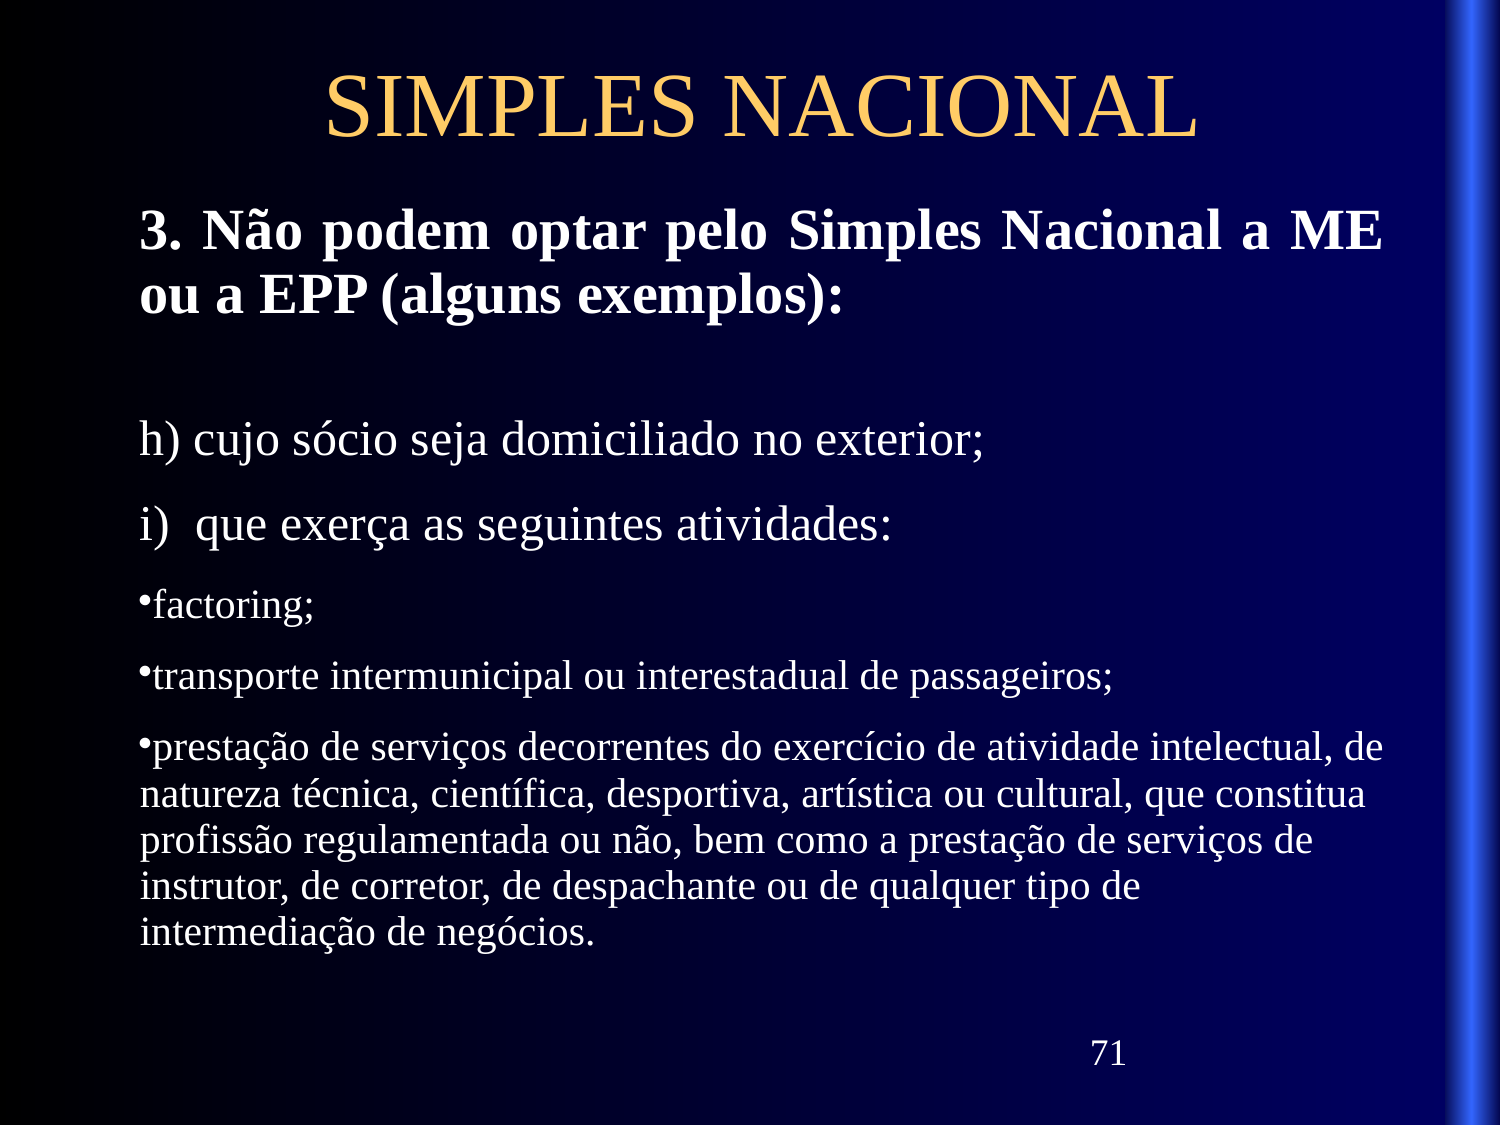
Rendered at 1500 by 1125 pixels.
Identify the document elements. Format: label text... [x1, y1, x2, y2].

title SIMPLES NACIONAL [125, 37, 1401, 188]
text_box 3. Não podem optar pelo Simples Nacional a ME ou a EPP (alguns exemplos): h) cujo sócio seja domiciliado no exterior; i) que exerça as seguintes atividades: factoring; transporte intermunicipal ou interestadual de passageiros; prestação de serviços decorrentes do exercício de atividade intelectual, de natureza técnica, científica, desportiva, artística ou cultural, que constitua profissão regulamentada ou não, bem como a prestação de serviços de instrutor, de corretor, de despachante ou de qualquer tipo de intermediação de negócios. [125, 189, 1401, 1090]
